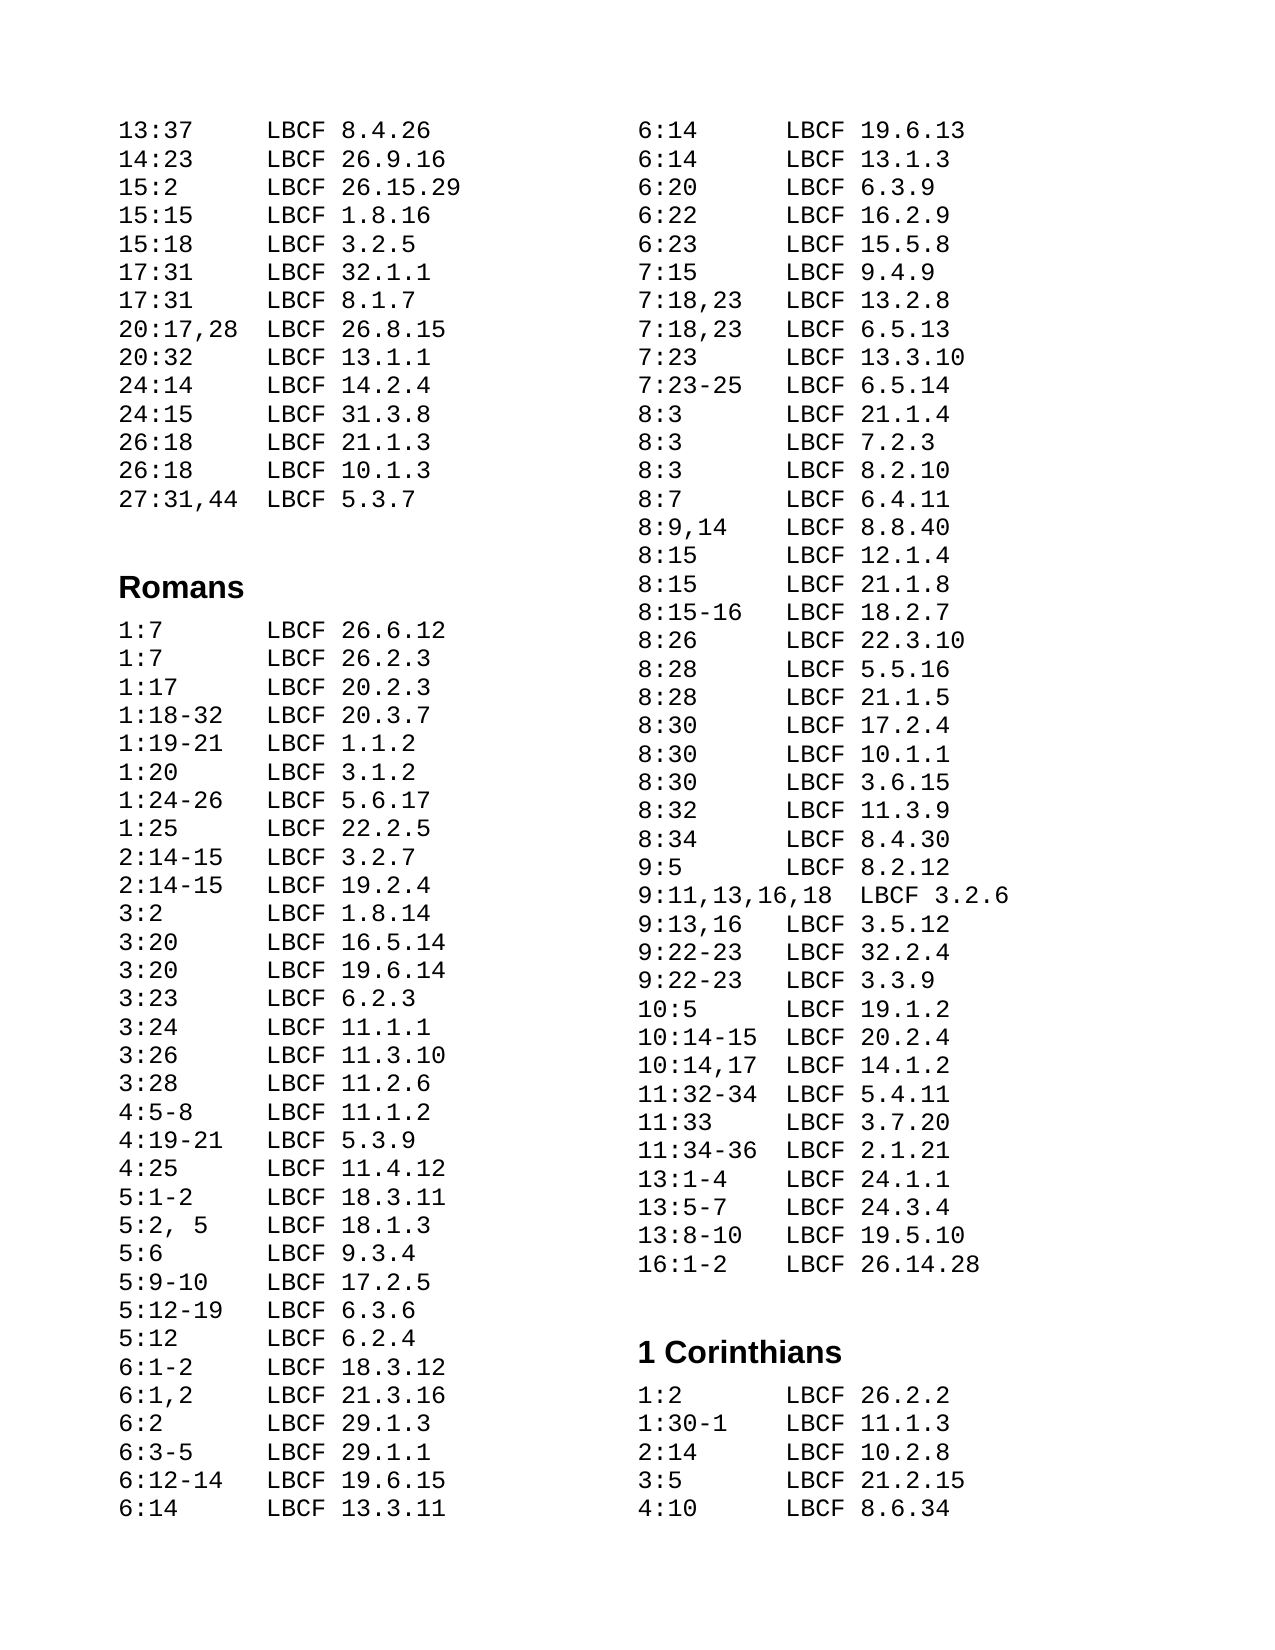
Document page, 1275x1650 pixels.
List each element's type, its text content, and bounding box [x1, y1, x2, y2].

text 24:15 LBCF 31.3.8 [118, 401, 637, 430]
text 2:14-15 LBCF 3.2.7 [118, 844, 637, 872]
text 5:12-19 LBCF 6.3.6 [118, 1297, 637, 1326]
text 7:18,23 LBCF 13.2.8 [637, 288, 1157, 316]
text 6:1,2 LBCF 21.3.16 [118, 1382, 637, 1411]
text 7:23 LBCF 13.3.10 [637, 345, 1157, 373]
text 24:14 LBCF 14.2.4 [118, 373, 637, 401]
text 8:3 LBCF 8.2.10 [637, 458, 1157, 486]
text 8:7 LBCF 6.4.11 [637, 486, 1157, 515]
text 6:14 LBCF 13.3.11 [118, 1496, 637, 1524]
text 13:1-4 LBCF 24.1.1 [637, 1166, 1157, 1195]
text 3:20 LBCF 19.6.14 [118, 957, 637, 986]
text 1:2 LBCF 26.2.2 [637, 1382, 1157, 1411]
text 5:9-10 LBCF 17.2.5 [118, 1269, 637, 1297]
text 1:24-26 LBCF 5.6.17 [118, 787, 637, 816]
text 14:23 LBCF 26.9.16 [118, 146, 637, 175]
text 8:15-16 LBCF 18.2.7 [637, 600, 1157, 628]
text 5:2, 5 LBCF 18.1.3 [118, 1212, 637, 1241]
text 3:2 LBCF 1.8.14 [118, 901, 637, 929]
text 7:18,23 LBCF 6.5.13 [637, 316, 1157, 345]
subtitle Romans [118, 568, 637, 605]
text 10:14-15 LBCF 20.2.4 [637, 1025, 1157, 1053]
text 1:7 LBCF 26.6.12 [118, 617, 637, 646]
text 8:28 LBCF 21.1.5 [637, 685, 1157, 713]
text 6:12-14 LBCF 19.6.15 [118, 1467, 637, 1496]
text 9:11,13,16,18 LBCF 3.2.6 [637, 883, 1157, 911]
text 4:10 LBCF 8.6.34 [637, 1496, 1157, 1524]
text 9:22-23 LBCF 3.3.9 [637, 968, 1157, 996]
text 26:18 LBCF 10.1.3 [118, 458, 637, 486]
text 7:23-25 LBCF 6.5.14 [637, 373, 1157, 401]
text 13:37 LBCF 8.4.26 [118, 118, 637, 146]
text 13:8-10 LBCF 19.5.10 [637, 1223, 1157, 1251]
text 7:15 LBCF 9.4.9 [637, 260, 1157, 288]
text 13:5-7 LBCF 24.3.4 [637, 1195, 1157, 1223]
text 9:5 LBCF 8.2.12 [637, 855, 1157, 883]
text 6:14 LBCF 19.6.13 [637, 118, 1157, 146]
text 6:14 LBCF 13.1.3 [637, 146, 1157, 175]
text 11:32-34 LBCF 5.4.11 [637, 1081, 1157, 1110]
text 1:20 LBCF 3.1.2 [118, 759, 637, 787]
text 9:22-23 LBCF 32.2.4 [637, 940, 1157, 968]
text 3:5 LBCF 21.2.15 [637, 1467, 1157, 1496]
text 16:1-2 LBCF 26.14.28 [637, 1251, 1157, 1280]
text 8:32 LBCF 11.3.9 [637, 798, 1157, 826]
text 5:6 LBCF 9.3.4 [118, 1241, 637, 1269]
text 8:34 LBCF 8.4.30 [637, 826, 1157, 855]
text 1:25 LBCF 22.2.5 [118, 816, 637, 844]
text 4:25 LBCF 11.4.12 [118, 1156, 637, 1184]
text 8:3 LBCF 21.1.4 [637, 401, 1157, 430]
text 1:19-21 LBCF 1.1.2 [118, 731, 637, 759]
text 11:34-36 LBCF 2.1.21 [637, 1138, 1157, 1166]
text 8:3 LBCF 7.2.3 [637, 430, 1157, 458]
text 8:30 LBCF 3.6.15 [637, 770, 1157, 798]
text 6:23 LBCF 15.5.8 [637, 231, 1157, 260]
text 27:31,44 LBCF 5.3.7 [118, 486, 637, 515]
text 6:1-2 LBCF 18.3.12 [118, 1354, 637, 1382]
text 1:17 LBCF 20.2.3 [118, 674, 637, 702]
text 5:12 LBCF 6.2.4 [118, 1326, 637, 1354]
text 20:17,28 LBCF 26.8.15 [118, 316, 637, 345]
text 8:15 LBCF 12.1.4 [637, 543, 1157, 571]
text 3:20 LBCF 16.5.14 [118, 929, 637, 957]
subtitle 1 Corinthians [637, 1333, 1157, 1370]
text 10:5 LBCF 19.1.2 [637, 996, 1157, 1025]
text 1:30-1 LBCF 11.1.3 [637, 1411, 1157, 1439]
text 26:18 LBCF 21.1.3 [118, 430, 637, 458]
text 11:33 LBCF 3.7.20 [637, 1110, 1157, 1138]
text 4:5-8 LBCF 11.1.2 [118, 1099, 637, 1127]
text 8:26 LBCF 22.3.10 [637, 628, 1157, 656]
text 4:19-21 LBCF 5.3.9 [118, 1127, 637, 1156]
text 3:28 LBCF 11.2.6 [118, 1071, 637, 1099]
text 10:14,17 LBCF 14.1.2 [637, 1053, 1157, 1081]
text 6:3-5 LBCF 29.1.1 [118, 1439, 637, 1467]
text 15:2 LBCF 26.15.29 [118, 175, 637, 203]
text 1:7 LBCF 26.2.3 [118, 646, 637, 674]
text 2:14 LBCF 10.2.8 [637, 1439, 1157, 1467]
text 3:23 LBCF 6.2.3 [118, 986, 637, 1014]
text 17:31 LBCF 32.1.1 [118, 260, 637, 288]
text 6:20 LBCF 6.3.9 [637, 175, 1157, 203]
text 8:30 LBCF 10.1.1 [637, 741, 1157, 770]
text 15:18 LBCF 3.2.5 [118, 231, 637, 260]
text 15:15 LBCF 1.8.16 [118, 203, 637, 231]
text 9:13,16 LBCF 3.5.12 [637, 911, 1157, 940]
text 6:2 LBCF 29.1.3 [118, 1411, 637, 1439]
text 3:24 LBCF 11.1.1 [118, 1014, 637, 1042]
text 6:22 LBCF 16.2.9 [637, 203, 1157, 231]
text 8:9,14 LBCF 8.8.40 [637, 515, 1157, 543]
text 1:18-32 LBCF 20.3.7 [118, 702, 637, 731]
text 3:26 LBCF 11.3.10 [118, 1042, 637, 1071]
text 2:14-15 LBCF 19.2.4 [118, 872, 637, 901]
text 20:32 LBCF 13.1.1 [118, 345, 637, 373]
text 8:30 LBCF 17.2.4 [637, 713, 1157, 741]
text 8:15 LBCF 21.1.8 [637, 571, 1157, 600]
text 17:31 LBCF 8.1.7 [118, 288, 637, 316]
text 8:28 LBCF 5.5.16 [637, 656, 1157, 685]
text 5:1-2 LBCF 18.3.11 [118, 1184, 637, 1212]
